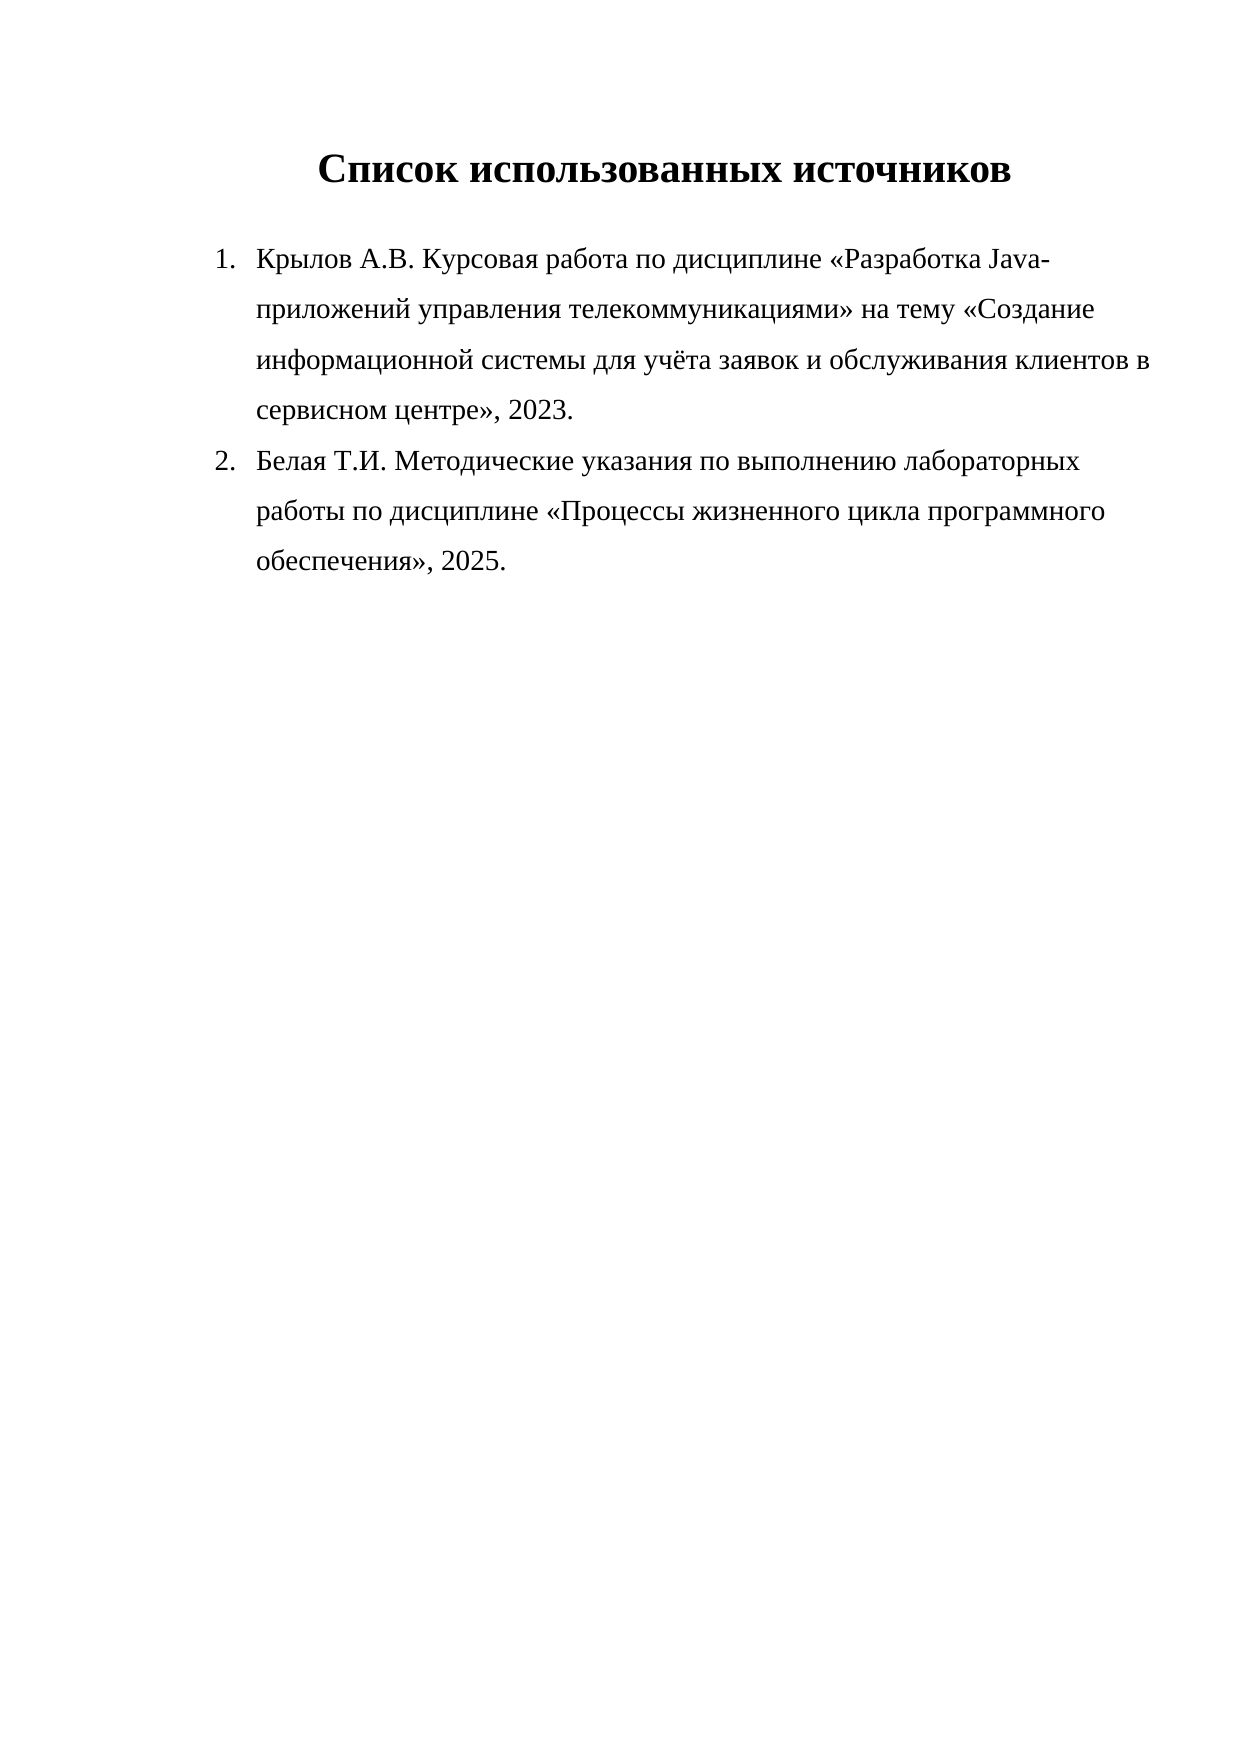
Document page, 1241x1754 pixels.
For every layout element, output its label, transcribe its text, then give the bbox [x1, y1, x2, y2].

list Крылов А.В. Курсовая работа по дисциплине «Разработка Java-приложений управления телекоммуникациями» на тему «Создание информационной системы для учёта заявок и обслуживания клиентов в сервисном центре», 2023. [214, 241, 1152, 426]
subtitle Список использованных источников [177, 143, 1152, 191]
list Белая Т.И. Методические указания по выполнению лабораторных работы по дисциплине «Процессы жизненного цикла программного обеспечения», 2025. [214, 443, 1152, 577]
